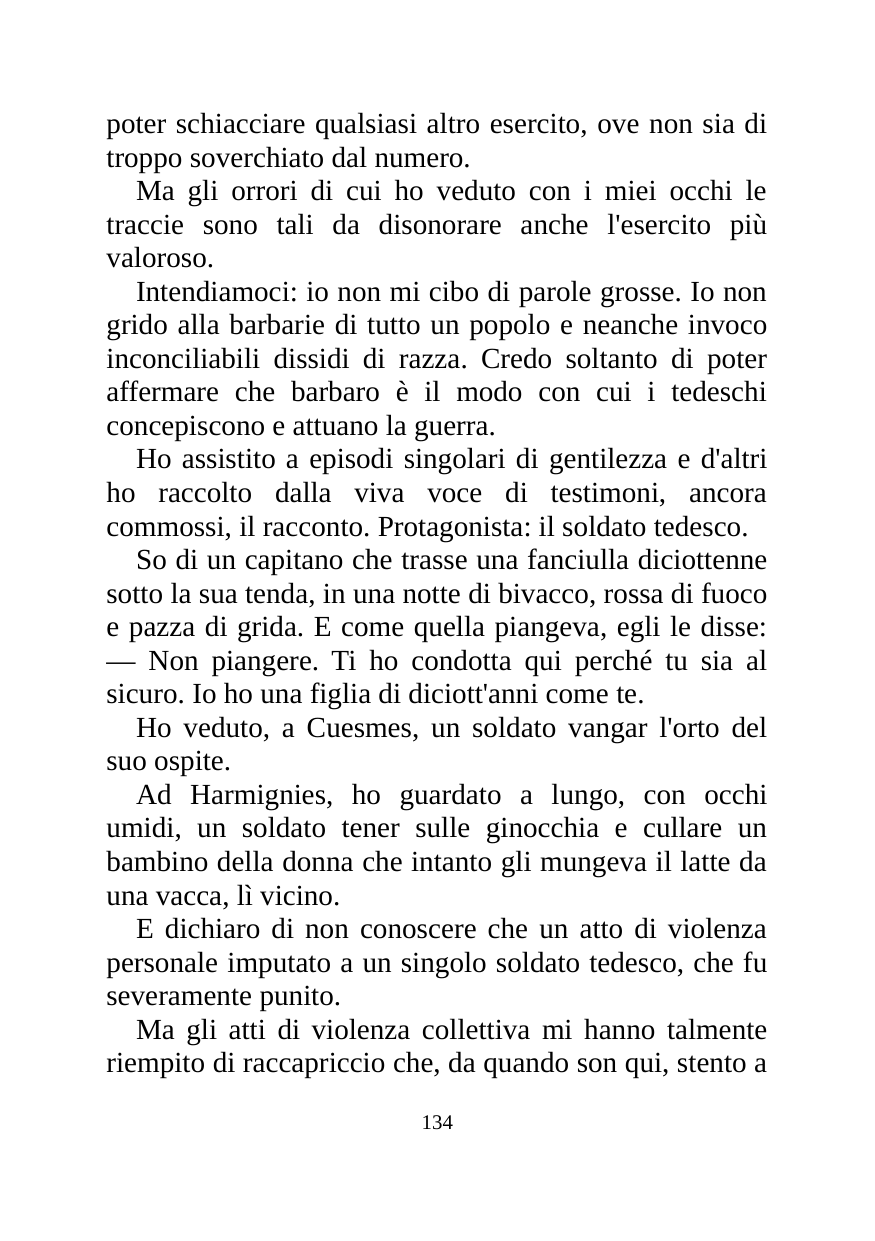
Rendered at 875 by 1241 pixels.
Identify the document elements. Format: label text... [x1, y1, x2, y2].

text So di un capitano che trasse una fanciulla diciottenne sotto la sua tenda, in una notte di bivacco, rossa di fuoco e pazza di grida. E come quella piangeva, egli le disse: — Non piangere. Ti ho condotta qui perché tu sia al sicuro. Io ho una figlia di diciott'anni come te. [106, 542, 768, 710]
text Ho veduto, a Cuesmes, un soldato vangar l'orto del suo ospite. [106, 710, 768, 777]
text poter schiacciare qualsiasi altro esercito, ove non sia di troppo soverchiato dal numero. [106, 106, 768, 173]
text Ma gli atti di violenza collettiva mi hanno talmente riempito di raccapriccio che, da quando son qui, stento a [106, 1012, 768, 1079]
text Ad Harmignies, ho guardato a lungo, con occhi umidi, un soldato tener sulle ginocchia e cullare un bambino della donna che intanto gli mungeva il latte da una vacca, lì vicino. [106, 777, 768, 911]
text Ho assistito a episodi singolari di gentilezza e d'altri ho raccolto dalla viva voce di testimoni, ancora commossi, il racconto. Protagonista: il soldato tedesco. [106, 442, 768, 542]
text Ma gli orrori di cui ho veduto con i miei occhi le traccie sono tali da disonorare anche l'esercito più valoroso. [106, 173, 768, 274]
text E dichiaro di non conoscere che un atto di violenza personale imputato a un singolo soldato tedesco, che fu severamente punito. [106, 911, 768, 1012]
text Intendiamoci: io non mi cibo di parole grosse. Io non grido alla barbarie di tutto un popolo e neanche invoco inconciliabili dissidi di razza. Credo soltanto di poter affermare che barbaro è il modo con cui i tedeschi concepiscono e attuano la guerra. [106, 274, 768, 442]
